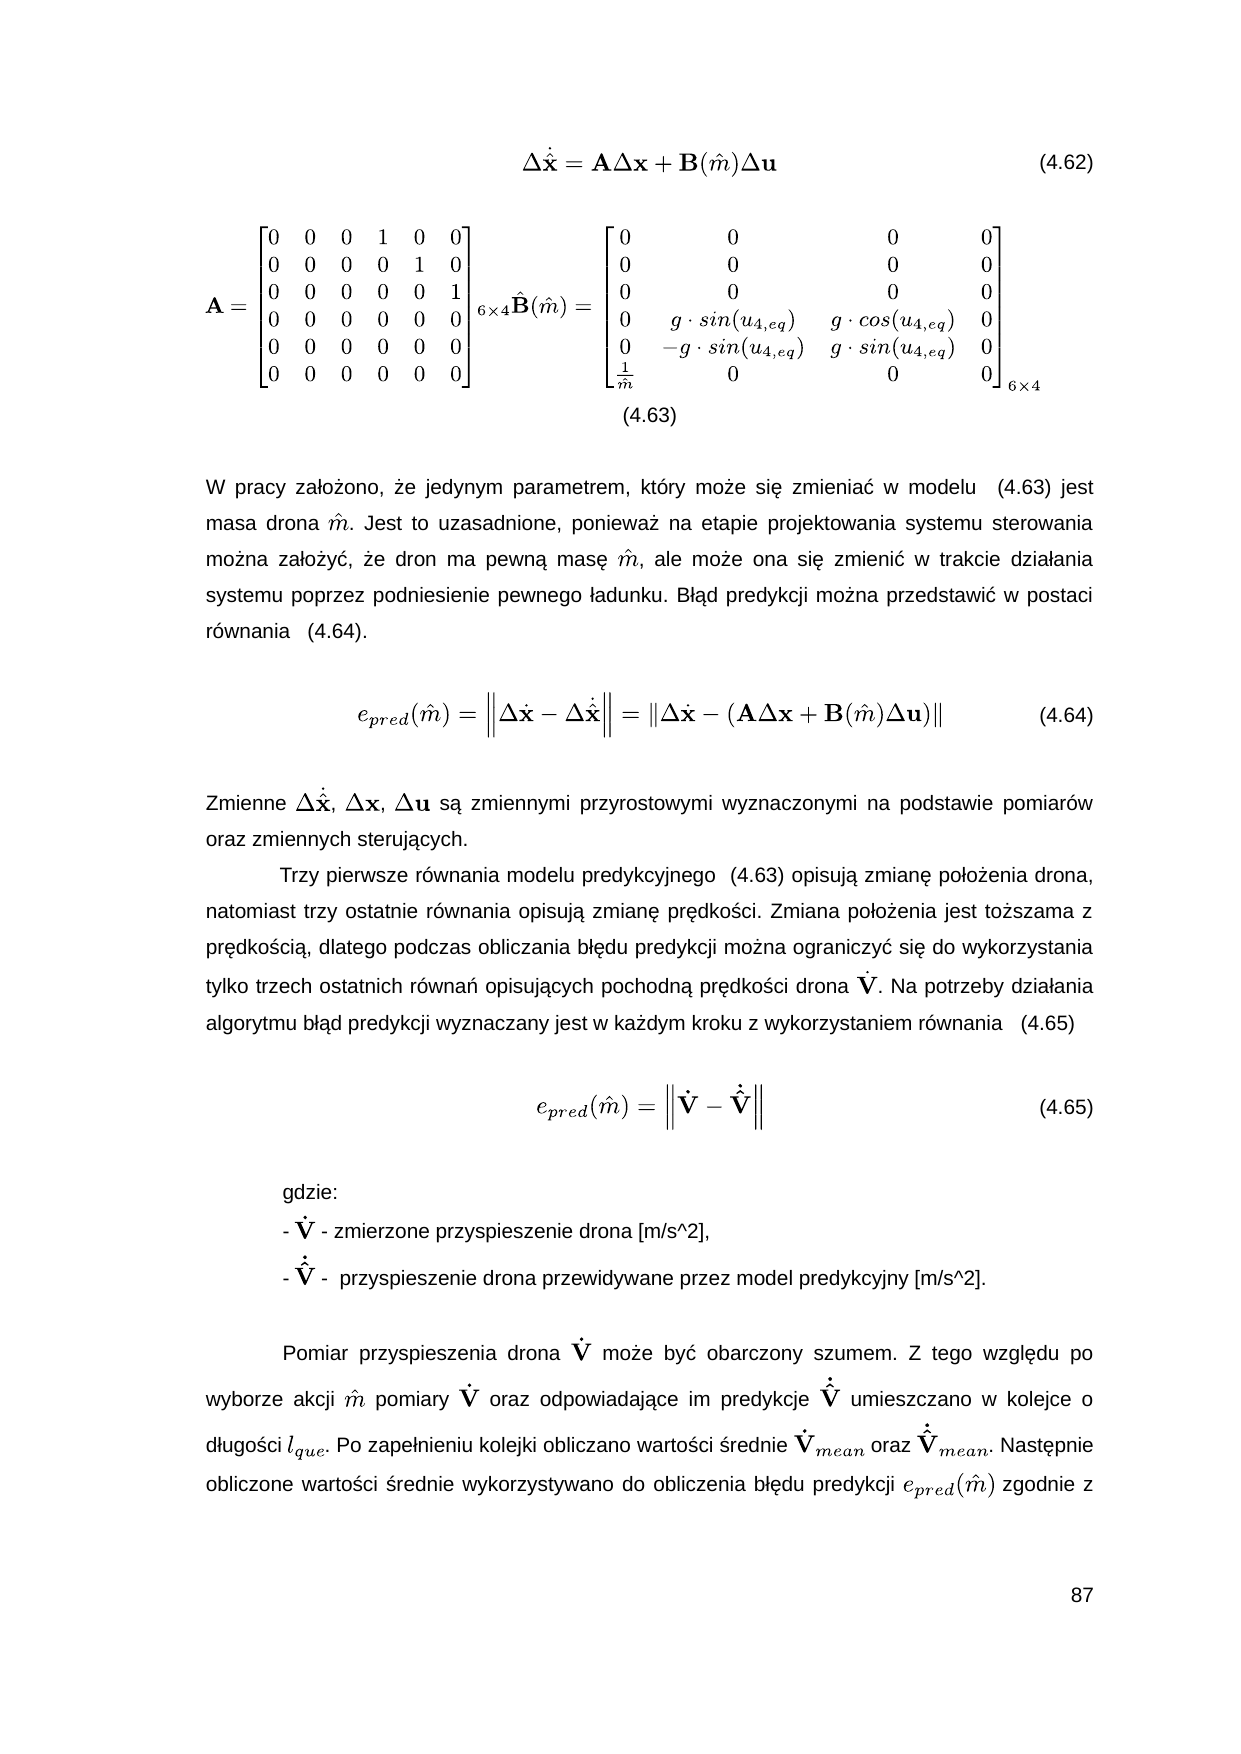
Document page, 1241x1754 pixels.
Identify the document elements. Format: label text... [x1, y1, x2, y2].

text gdzie: [206, 1179, 1093, 1203]
text Zmienne , , są zmiennymi przyrostowymi wyznaczonymi na podstawie pomiarów oraz zmiennych sterujących. [206, 787, 1093, 851]
text - - zmierzone przyspieszenie drona [m/s^2], [206, 1216, 1093, 1243]
text [206, 692, 487, 738]
text (4.65) [762, 1084, 1093, 1130]
text Trzy pierwsze równania modelu predykcyjnego (4.63) opisują zmianę położenia drona, natomiast trzy ostatnie równania opisują zmianę prędkości. Zmiana położenia jest toższama z prędkością, dlatego podczas obliczania błędu predykcji można ograniczyć się do wykorzystania tylko trzech ostatnich równań opisujących pochodną prędkości drona . Na potrzeby działania algorytmu błąd predykcji wyznaczany jest w każdym kroku z wykorzystaniem równania (4.65) [206, 863, 1093, 1034]
text (4.62) [551, 147, 1093, 177]
text - - przyspieszenie drona przewidywane przez model predykcyjny [m/s^2]. [206, 1255, 1093, 1289]
text W pracy założono, że jedynym parametrem, który może się zmieniać w modelu (4.63) jest masa drona . Jest to uzasadnione, ponieważ na etapie projektowania systemu sterowania można założyć, że dron ma pewną masę , ale może ona się zmienić w trakcie działania systemu poprzez podniesienie pewnego ładunku. Błąd predykcji można przedstawić w postaci równania (4.64). [206, 475, 1093, 642]
text (4.63) [206, 226, 1093, 427]
text [206, 1084, 666, 1130]
text [206, 147, 705, 177]
text (4.64) [611, 692, 1093, 738]
text Pomiar przyspieszenia drona może być obarczony szumem. Z tego względu po wyborze akcji pomiary oraz odpowiadające im predykcje umieszczano w kolejce o długości . Po zapełnieniu kolejki obliczano wartości średnie oraz . Następnie obliczone wartości średnie wykorzystywano do obliczenia błędu predykcji zgodnie z [206, 1337, 1093, 1498]
